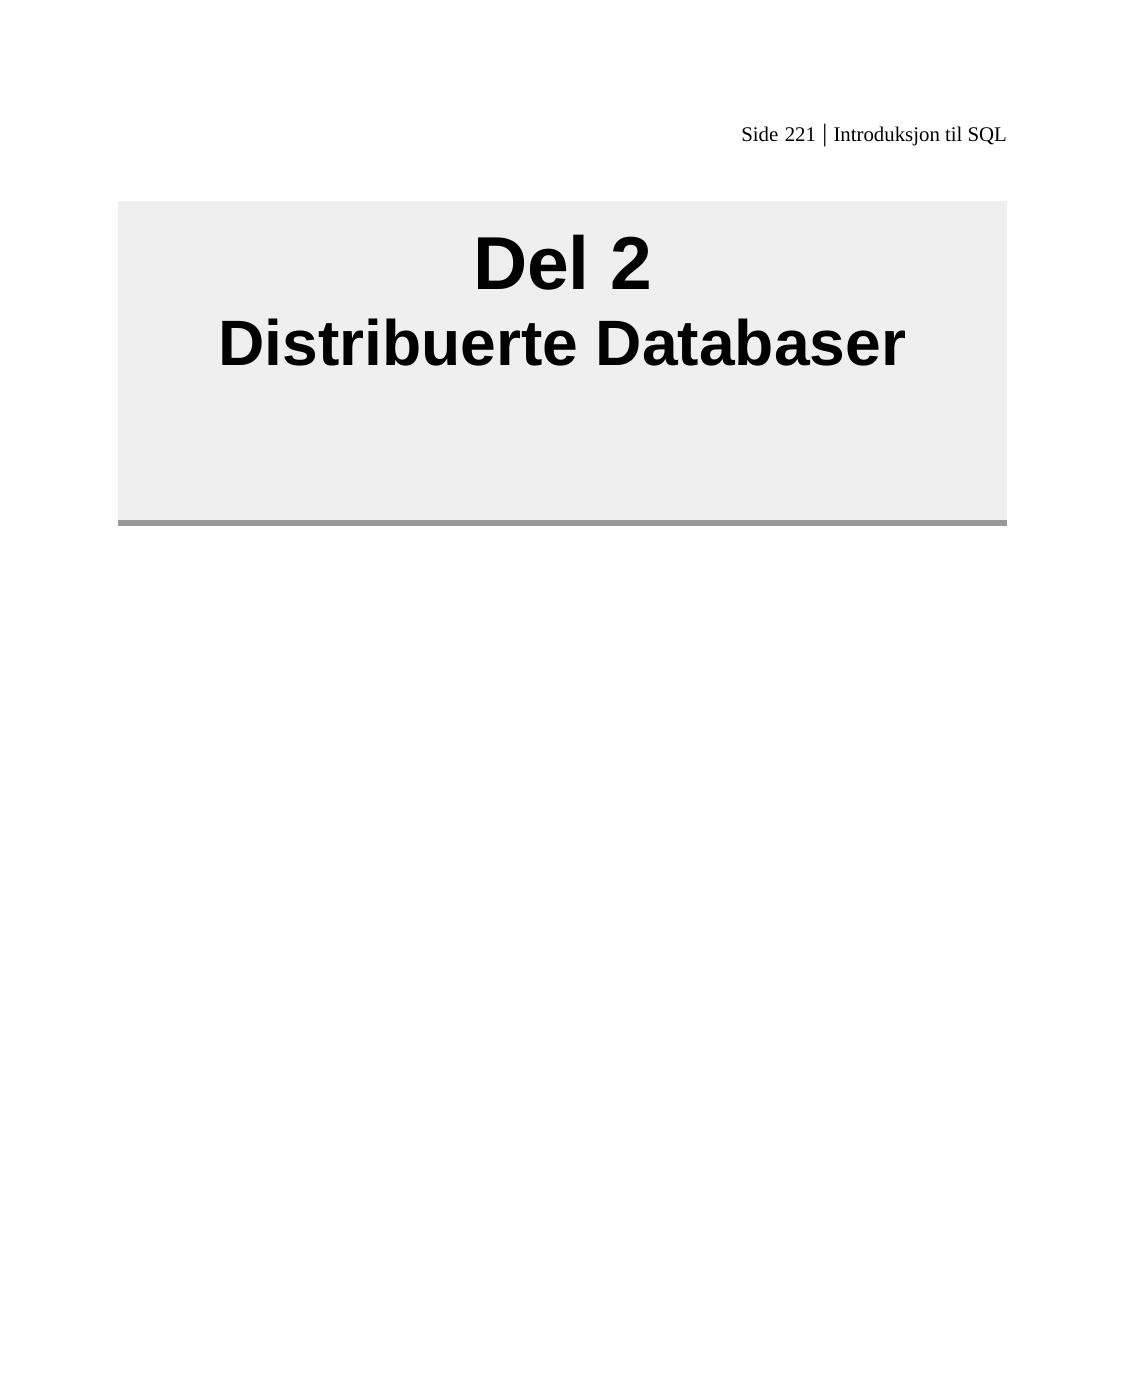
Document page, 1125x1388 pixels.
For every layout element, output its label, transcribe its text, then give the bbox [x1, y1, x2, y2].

subtitle Del 2 Distribuerte Databaser [118, 201, 1007, 520]
